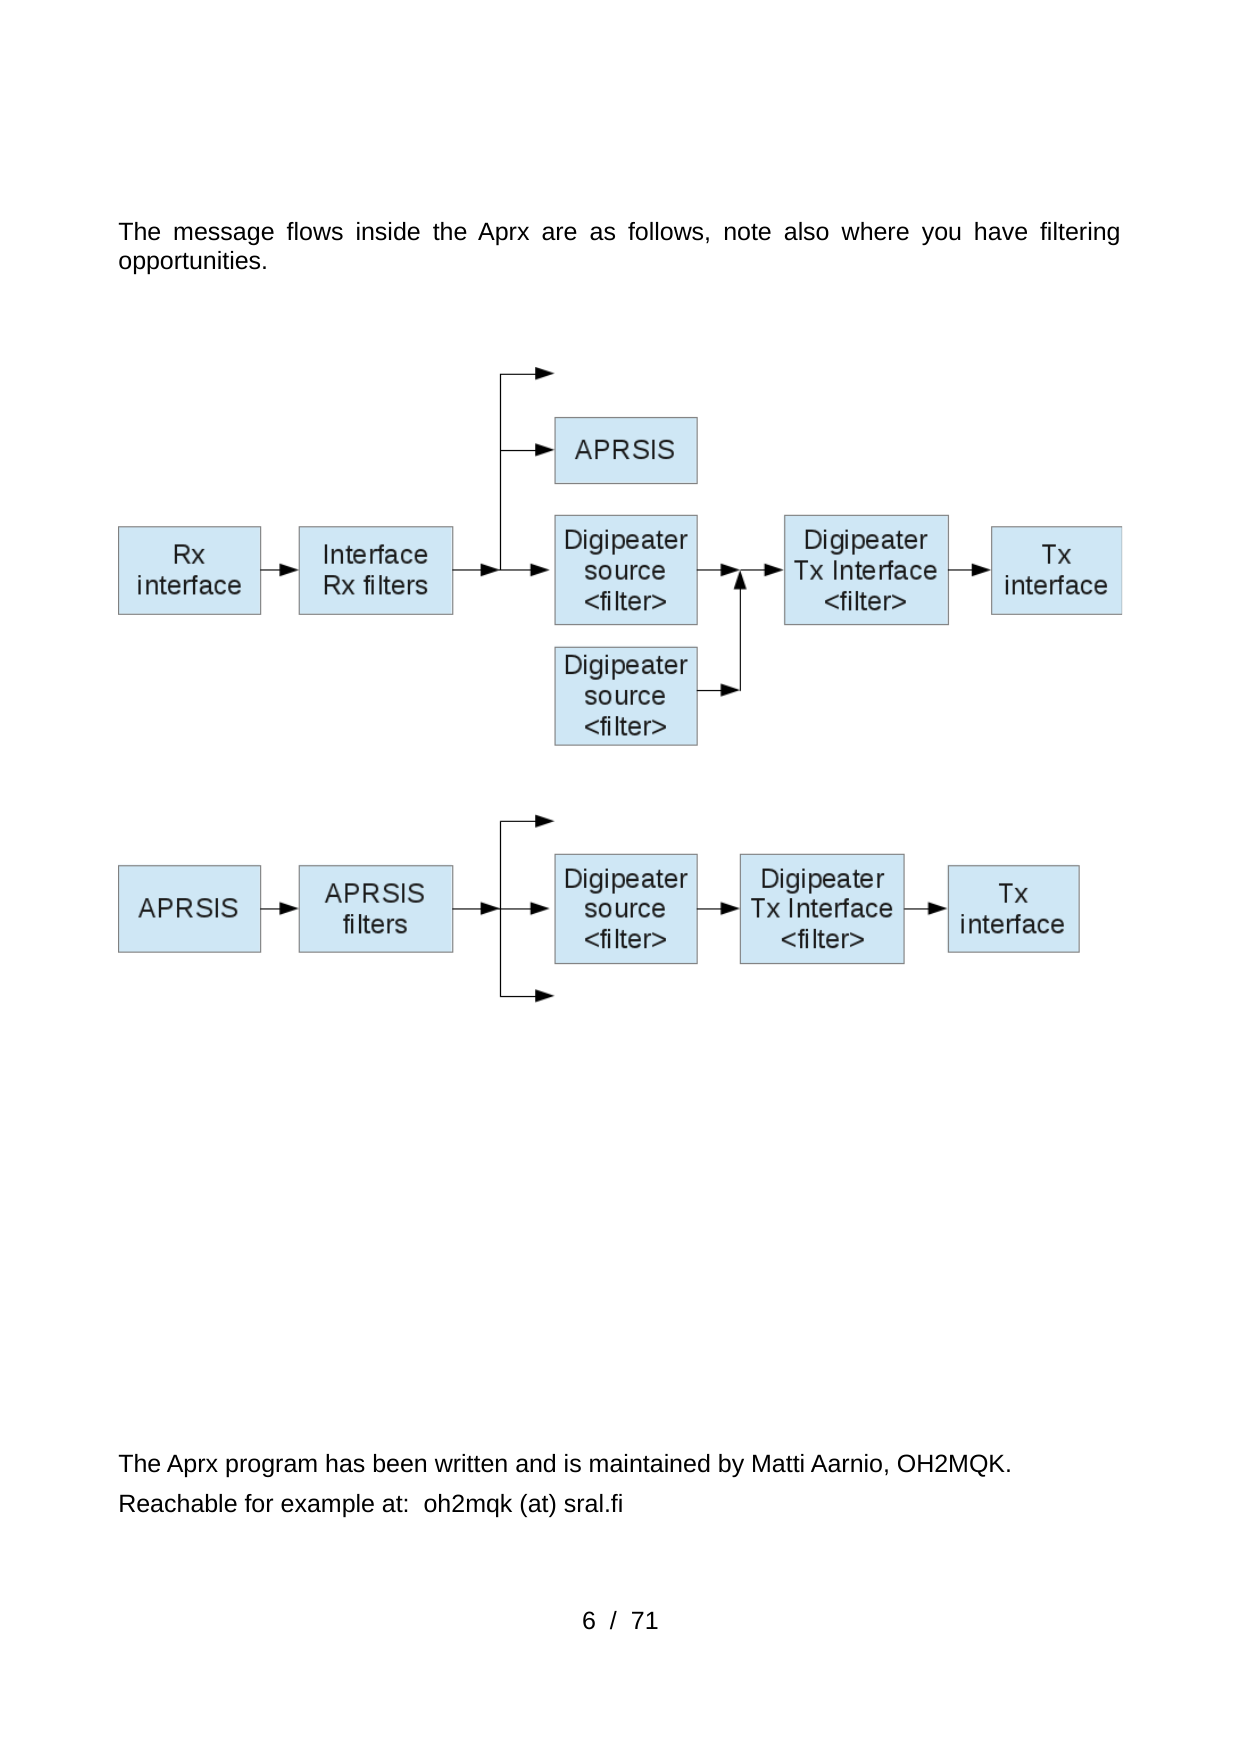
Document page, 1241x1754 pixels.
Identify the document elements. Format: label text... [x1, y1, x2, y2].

text The message flows inside the Aprx are as follows, note also where you have filtering opportunities. [118, 217, 1122, 274]
text The Aprx program has been written and is maintained by Matti Aarnio, OH2MQK. [118, 1449, 1122, 1478]
picture [118, 367, 1123, 1004]
text Reachable for example at: oh2mqk (at) sral.fi [118, 1489, 1122, 1518]
